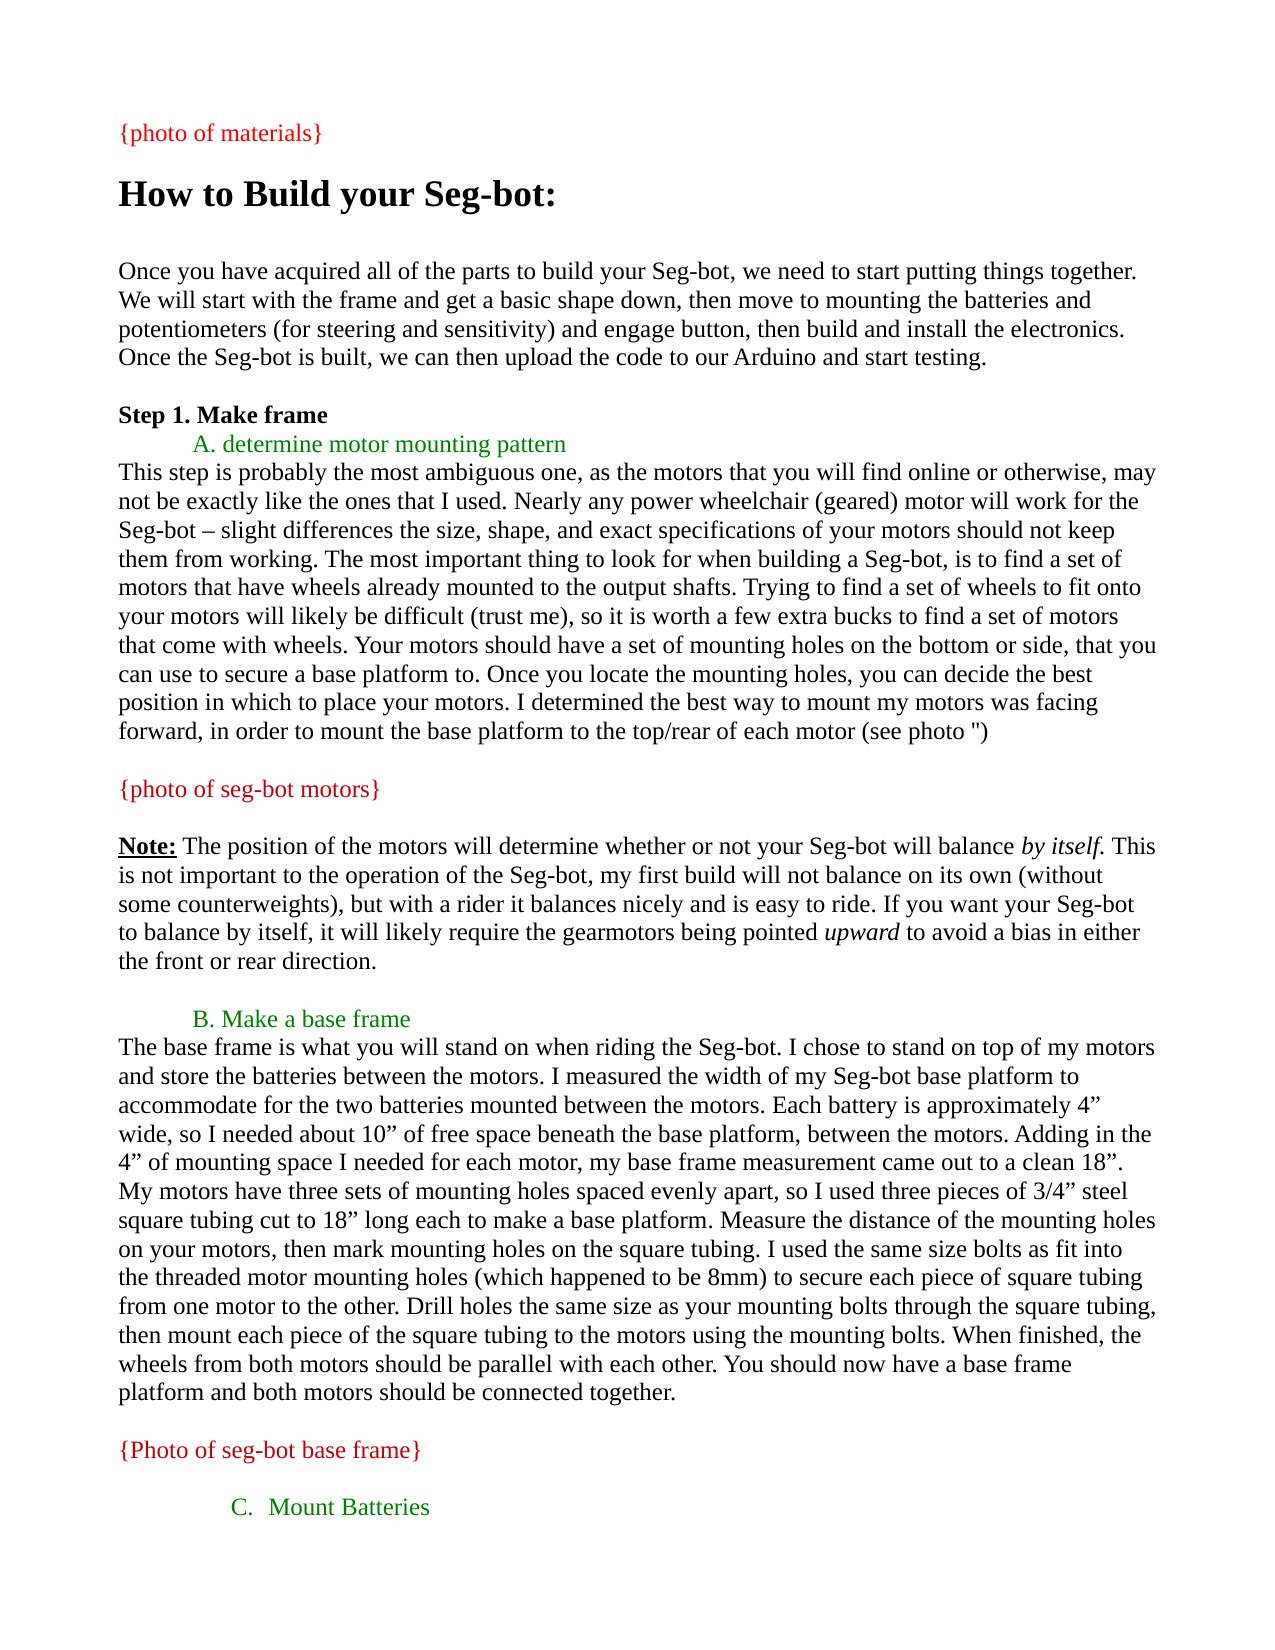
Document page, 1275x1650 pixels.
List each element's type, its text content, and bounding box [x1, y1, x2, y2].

text A. determine motor mounting pattern [118, 429, 1157, 457]
text Once you have acquired all of the parts to build your Seg-bot, we need to start putting things together. We will start with the frame and get a basic shape down, then move to mounting the batteries and potentiometers (for steering and sensitivity) and engage button, then build and install the electronics. Once the Seg-bot is built, we can then upload the code to our Arduino and start testing. [118, 256, 1157, 371]
text Note: The position of the motors will determine whether or not your Seg-bot will balance by itself. This is not important to the operation of the Seg-bot, my first build will not balance on its own (without some counterweights), but with a rider it balances nicely and is easy to ride. If you want your Seg-bot to balance by itself, it will likely require the gearmotors being pointed upward to avoid a bias in either the front or rear direction. [118, 831, 1157, 975]
text {photo of materials} [118, 118, 1157, 147]
list Mount Batteries [231, 1492, 1157, 1521]
text B. Make a base frame [118, 1004, 1157, 1032]
text Step 1. Make frame [118, 400, 1157, 429]
text {Photo of seg-bot base frame} [118, 1435, 1157, 1464]
text {photo of seg-bot motors} [118, 774, 1157, 802]
subtitle How to Build your Seg-bot: [118, 172, 1157, 215]
text This step is probably the most ambiguous one, as the motors that you will find online or otherwise, may not be exactly like the ones that I used. Nearly any power wheelchair (geared) motor will work for the Seg-bot – slight differences the size, shape, and exact specifications of your motors should not keep them from working. The most important thing to look for when building a Seg-bot, is to find a set of motors that have wheels already mounted to the output shafts. Trying to find a set of wheels to fit onto your motors will likely be difficult (trust me), so it is worth a few extra bucks to find a set of motors that come with wheels. Your motors should have a set of mounting holes on the bottom or side, that you can use to secure a base platform to. Once you locate the mounting holes, you can decide the best position in which to place your motors. I determined the best way to mount my motors was facing forward, in order to mount the base platform to the top/rear of each motor (see photo '') [118, 457, 1157, 745]
text The base frame is what you will stand on when riding the Seg-bot. I chose to stand on top of my motors and store the batteries between the motors. I measured the width of my Seg-bot base platform to accommodate for the two batteries mounted between the motors. Each battery is approximately 4” wide, so I needed about 10” of free space beneath the base platform, between the motors. Adding in the 4” of mounting space I needed for each motor, my base frame measurement came out to a clean 18”. My motors have three sets of mounting holes spaced evenly apart, so I used three pieces of 3/4” steel square tubing cut to 18” long each to make a base platform. Measure the distance of the mounting holes on your motors, then mark mounting holes on the square tubing. I used the same size bolts as fit into the threaded motor mounting holes (which happened to be 8mm) to secure each piece of square tubing from one motor to the other. Drill holes the same size as your mounting bolts through the square tubing, then mount each piece of the square tubing to the motors using the mounting bolts. When finished, the wheels from both motors should be parallel with each other. You should now have a base frame platform and both motors should be connected together. [118, 1032, 1157, 1406]
